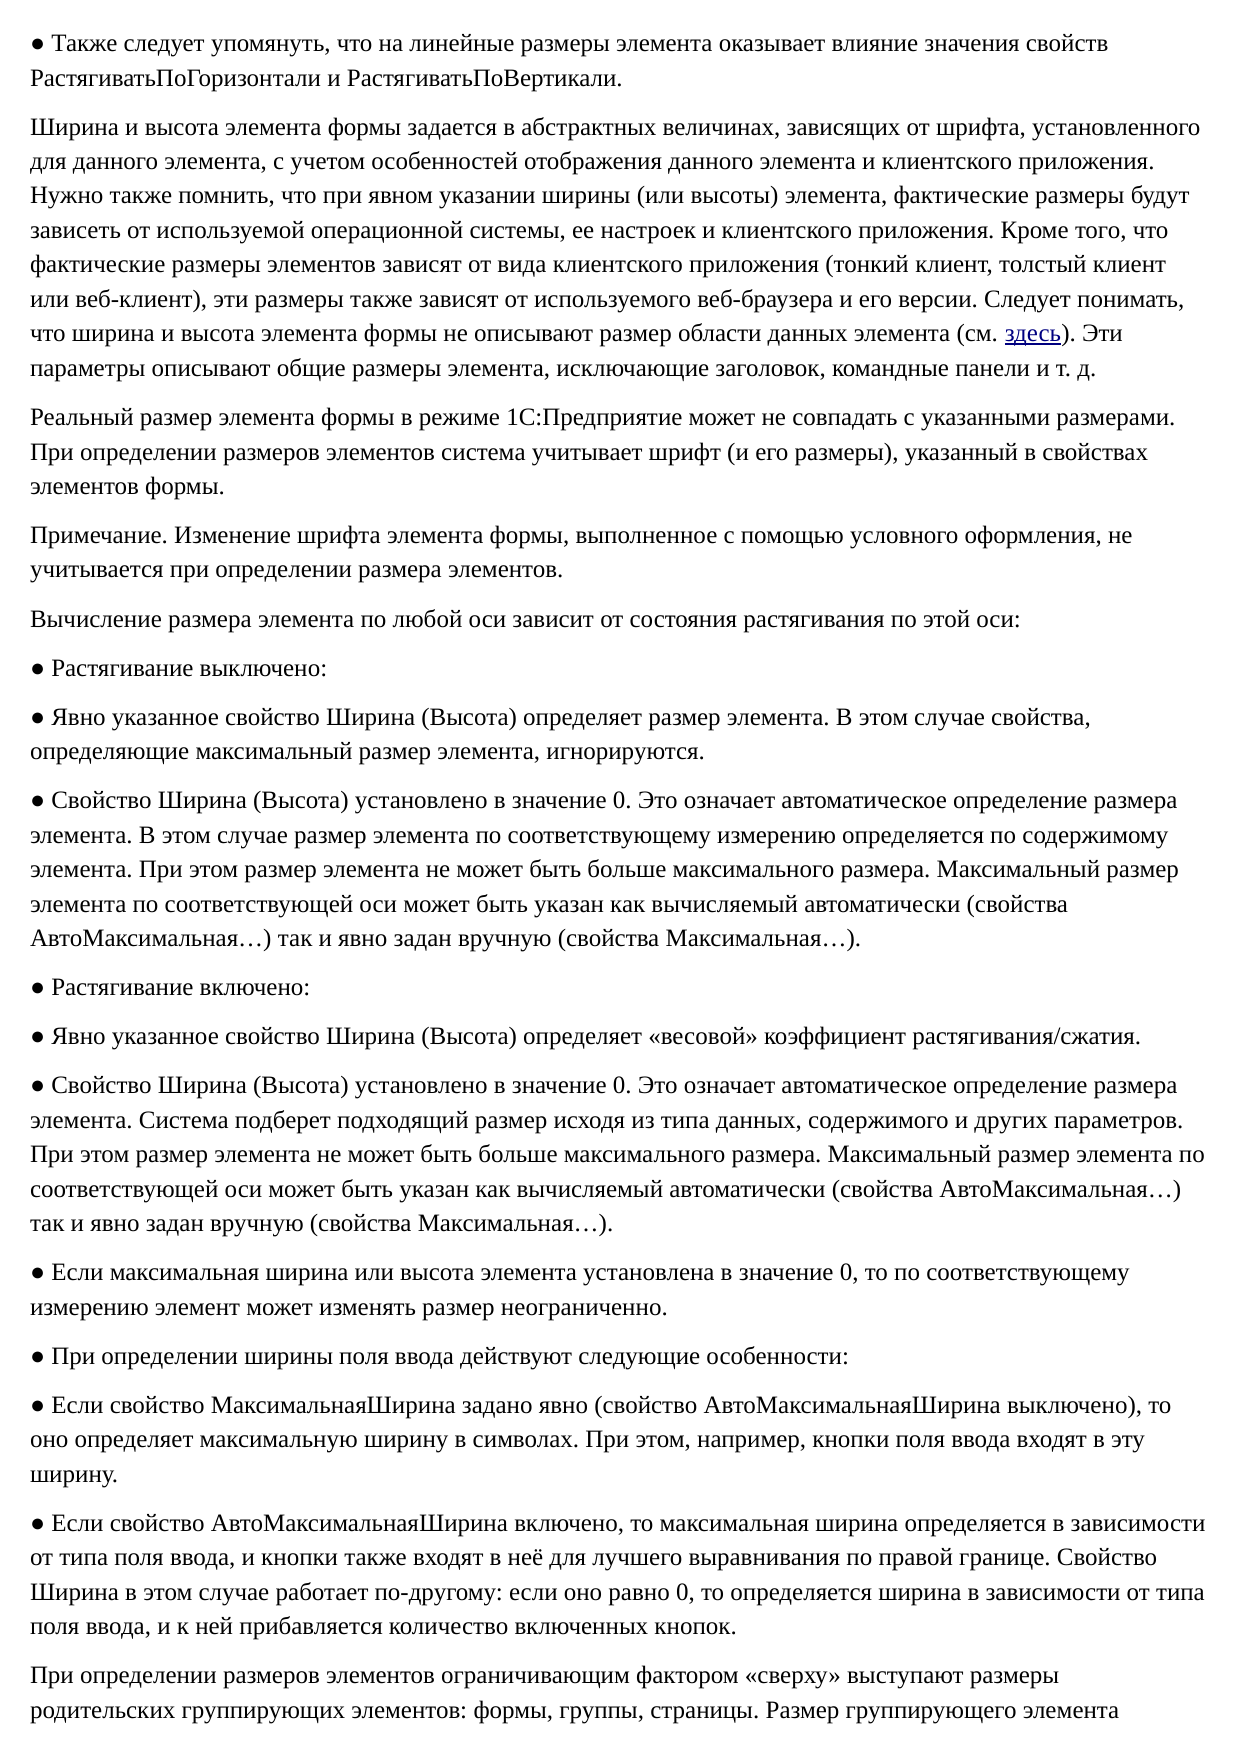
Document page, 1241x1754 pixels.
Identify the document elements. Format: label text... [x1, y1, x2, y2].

text ● Явно указанное свойство Ширина (Высота) определяет размер элемента. В этом случае свойства, определяющие максимальный размер элемента, игнорируются. [30, 702, 1211, 765]
text ● Свойство Ширина (Высота) установлено в значение 0. Это означает автоматическое определение размера элемента. В этом случае размер элемента по соответствующему измерению определяется по содержимому элемента. При этом размер элемента не может быть больше максимального размера. Максимальный размер элемента по соответствующей оси может быть указан как вычисляемый автоматически (свойства АвтоМаксимальная…) так и явно задан вручную (свойства Максимальная…). [30, 785, 1211, 952]
text ● Растягивание выключено: [30, 653, 1211, 681]
text ● Если свойство МаксимальнаяШирина задано явно (свойство АвтоМаксимальнаяШирина выключено), то оно определяет максимальную ширину в символах. При этом, например, кнопки поля ввода входят в эту ширину. [30, 1390, 1211, 1488]
text Ширина и высота элемента формы задается в абстрактных величинах, зависящих от шрифта, установленного для данного элемента, с учетом особенностей отображения данного элемента и клиентского приложения. Нужно также помнить, что при явном указании ширины (или высоты) элемента, фактические размеры будут зависеть от используемой операционной системы, ее настроек и клиентского приложения. Кроме того, что фактические размеры элементов зависят от вида клиентского приложения (тонкий клиент, толстый клиент или веб-клиент), эти размеры также зависят от используемого веб-браузера и его версии. Следует понимать, что ширина и высота элемента формы не описывают размер области данных элемента (см. здесь). Эти параметры описывают общие размеры элемента, исключающие заголовок, командные панели и т. д. [30, 112, 1211, 382]
text Реальный размер элемента формы в режиме 1С:Предприятие может не совпадать с указанными размерами. При определении размеров элементов система учитывает шрифт (и его размеры), указанный в свойствах элементов формы. [30, 402, 1211, 500]
text ● Растягивание включено: [30, 972, 1211, 1001]
text ● При определении ширины поля ввода действуют следующие особенности: [30, 1341, 1211, 1370]
text ● Если свойство АвтоМаксимальнаяШирина включено, то максимальная ширина определяется в зависимости от типа поля ввода, и кнопки также входят в неё для лучшего выравнивания по правой границе. Свойство Ширина в этом случае работает по-другому: если оно равно 0, то определяется ширина в зависимости от типа поля ввода, и к ней прибавляется количество включенных кнопок. [30, 1508, 1211, 1640]
text ● Также следует упомянуть, что на линейные размеры элемента оказывает влияние значения свойств РастягиватьПоГоризонтали и РастягиватьПоВертикали. [30, 28, 1211, 91]
text ● Явно указанное свойство Ширина (Высота) определяет «весовой» коэффициент растягивания/сжатия. [30, 1021, 1211, 1050]
text Вычисление размера элемента по любой оси зависит от состояния растягивания по этой оси: [30, 604, 1211, 632]
text ● Свойство Ширина (Высота) установлено в значение 0. Это означает автоматическое определение размера элемента. Система подберет подходящий размер исходя из типа данных, содержимого и других параметров. При этом размер элемента не может быть больше максимального размера. Максимальный размер элемента по соответствующей оси может быть указан как вычисляемый автоматически (свойства АвтоМаксимальная…) так и явно задан вручную (свойства Максимальная…). [30, 1070, 1211, 1237]
text ● Если максимальная ширина или высота элемента установлена в значение 0, то по соответствующему измерению элемент может изменять размер неограниченно. [30, 1257, 1211, 1321]
text Примечание. Изменение шрифта элемента формы, выполненное с помощью условного оформления, не учитывается при определении размера элементов. [30, 520, 1211, 583]
text При определении размеров элементов ограничивающим фактором «сверху» выступают размеры родительских группирующих элементов: формы, группы, страницы. Размер группирующего элемента [30, 1661, 1211, 1724]
